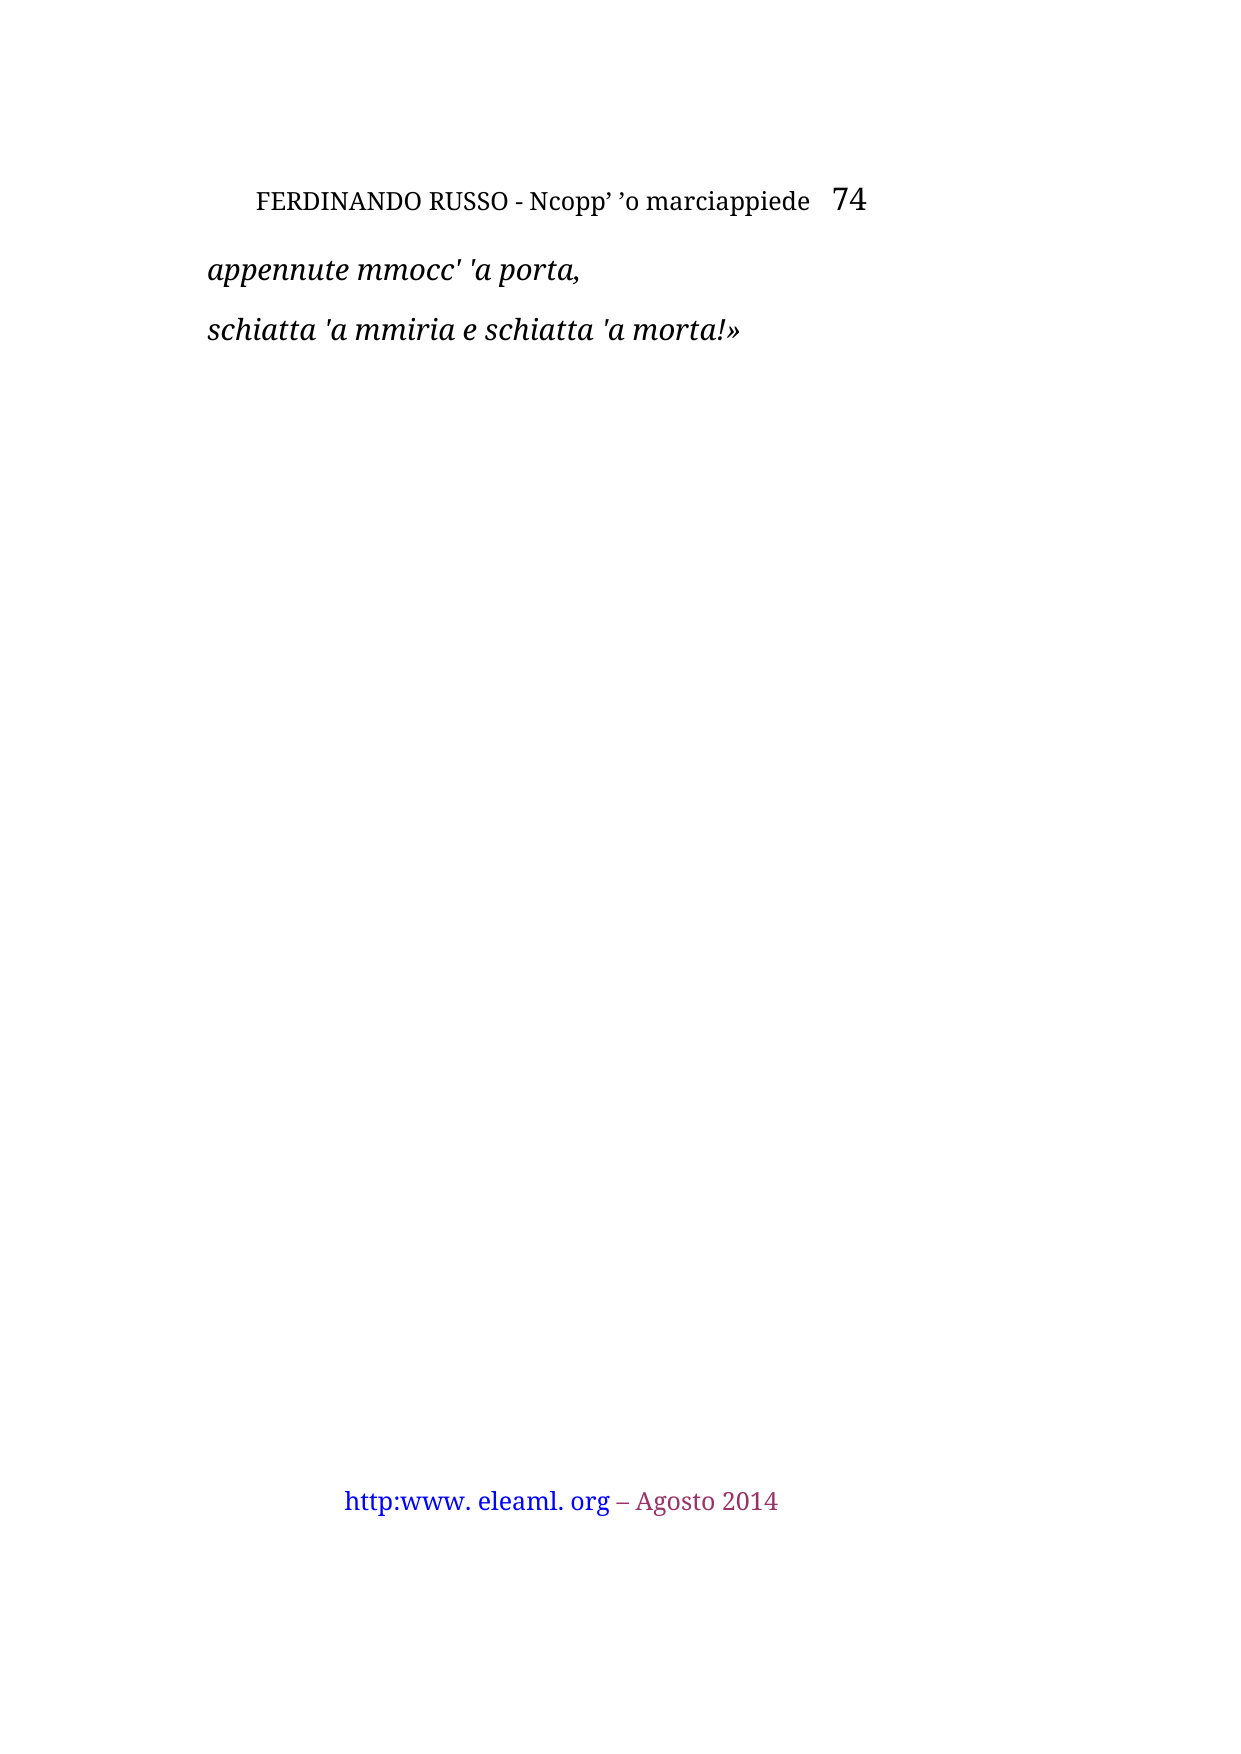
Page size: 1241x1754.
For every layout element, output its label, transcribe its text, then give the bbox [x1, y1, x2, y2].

text appennute mmocc' 'a porta, [177, 249, 945, 289]
text schiatta 'a mmiria e schiatta 'a morta!» [177, 309, 945, 348]
